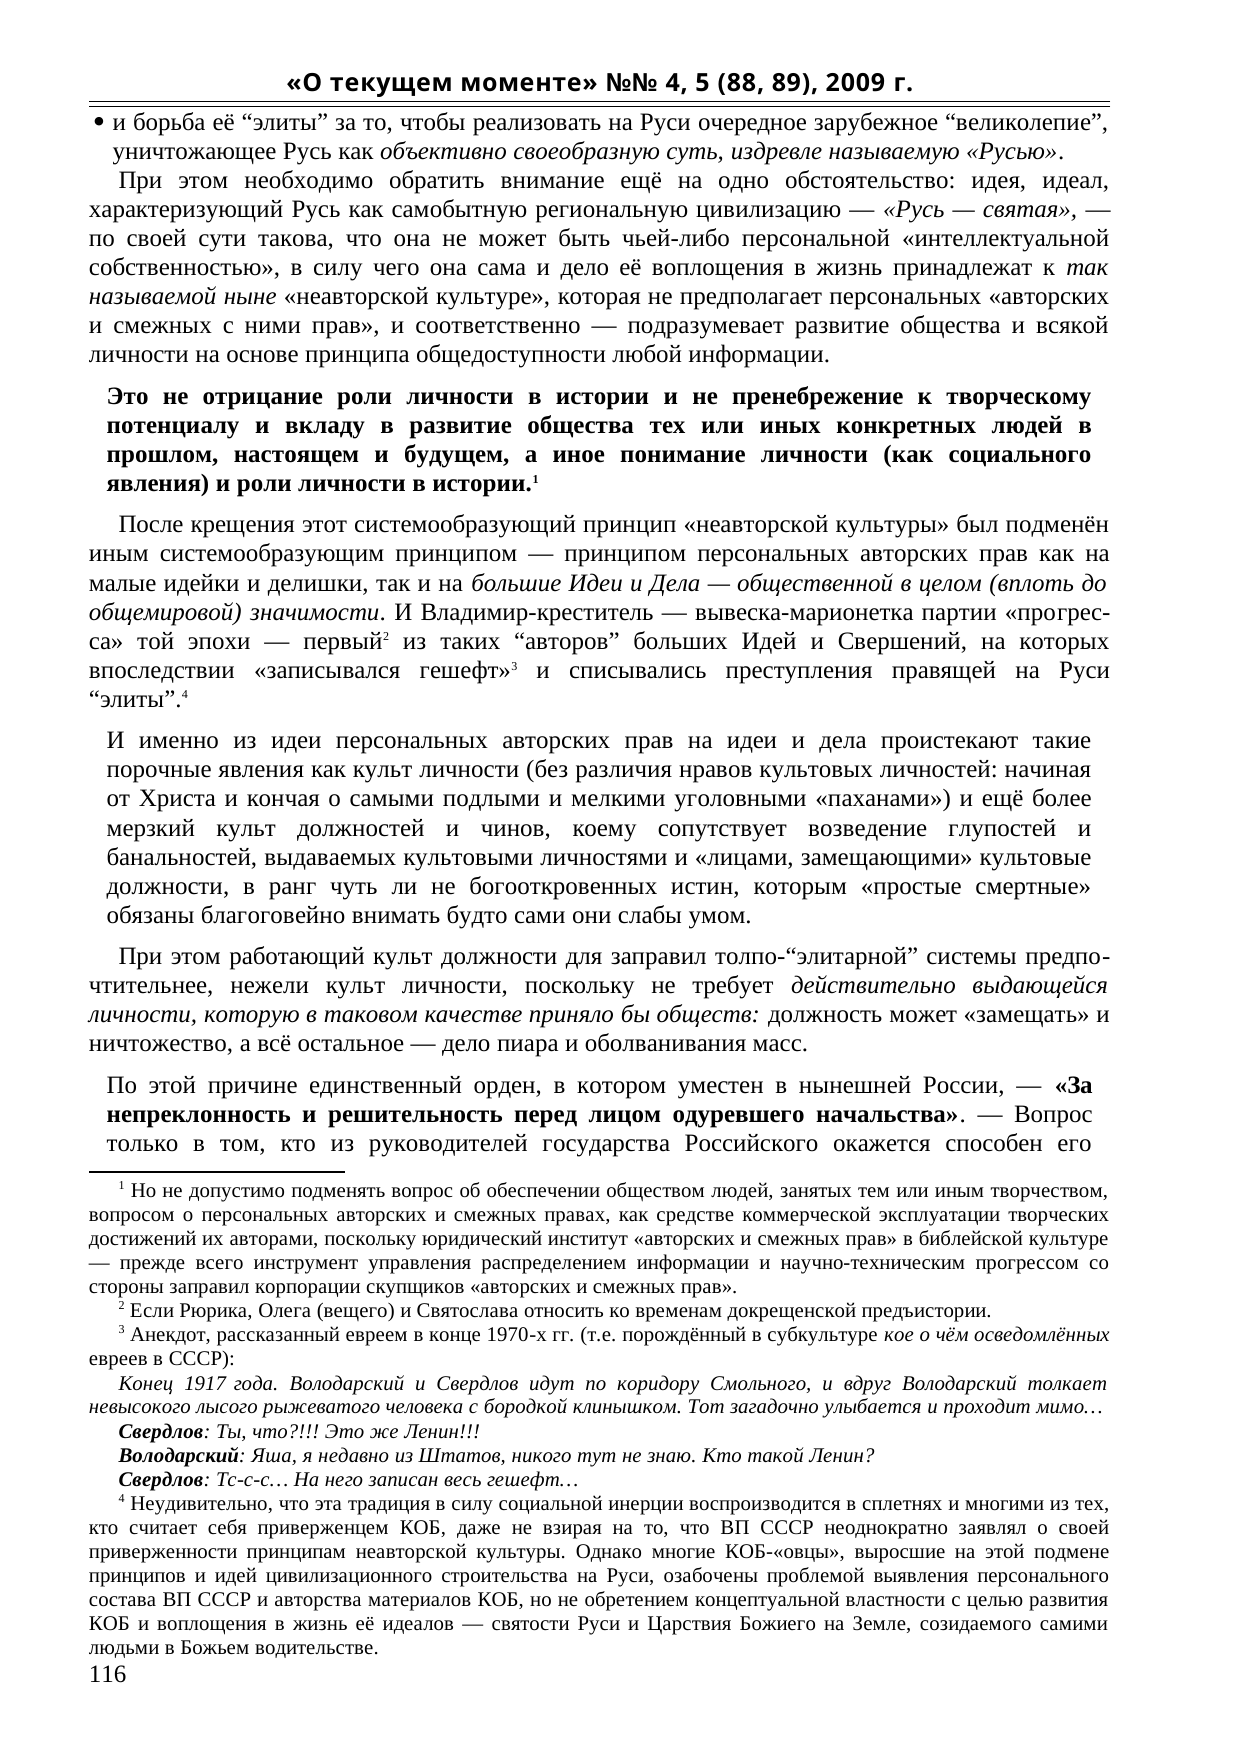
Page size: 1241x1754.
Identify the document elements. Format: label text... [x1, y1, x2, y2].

text И именно из идеи персональных авторских прав на идеи и дела проистекают такие порочные явления как культ личности (без различия нравов культовых личностей: начиная от Христа и кончая о самыми подлыми и мелкими уголовными «паханами») и ещё более мерзкий культ должностей и чинов, коему сопутствует возведение глупостей и банальностей, выдаваемых культовыми личностями и «лицами, замещающими» культовые должности, в ранг чуть ли не богооткровенных истин, которым «простые смертные» обязаны благоговейно внимать будто сами они слабы умом. [106, 725, 1093, 929]
text После крещения этот системообразующий принцип «неавторской культуры» был подменён иным системообразующим принципом — принципом персональных авторских прав как на малые идейки и делишки, так и на большие Идеи и Дела — общественной в целом (вплоть до общемировой) значимости. И Владимир-креститель ― вывеска-марионетка партии «про­грес­са» той эпохи — первый из таких “авторов” больших Идей и Свершений, на которых впоследствии «записывался гешефт» и списывались преступления правящей на Руси “элиты”. [89, 509, 1110, 713]
text Если Рюрика, Олега (вещего) и Святослава относить ко временам докрещенской предъистории. [89, 1298, 1110, 1322]
text Анекдот, рассказанный евреем в конце 1970‑х гг. (т.е. порождённый в субкультуре кое о чём осведомлённых евреев в СССР): [89, 1322, 1110, 1370]
text По этой причине единственный орден, в котором уместен в нынешней России, — «За непреклонность и решительность перед лицом одуревшего начальства». — Вопрос только в том, кто из руководителей государства Российского окажется способен его [106, 1070, 1093, 1157]
text Но не допустимо подменять вопрос об обеспечении обществом людей, занятых тем или иным творчеством, вопросом о персональных авторских и смежных правах, как средстве коммерческой эксплуатации творческих достижений их авторами, поскольку юридический институт «авторских и смежных прав» в библейской культуре — прежде всего инструмент управления распределением информации и научно-техническим прогрессом со стороны заправил корпорации скупщиков «авторских и смежных прав». [89, 1178, 1110, 1298]
text При этом необходимо обратить внимание ещё на одно обстоятельство: идея, идеал, характеризующий Русь как самобытную региональную цивилизацию — «Русь — святая», — по своей сути такова, что она не может быть чьей-либо персональной «интеллектуальной собственностью», в силу чего она сама и дело её воплощения в жизнь принадлежат к так называемой ныне «неавторской культуре», которая не предполагает персональных «авторских и смежных с ними прав», и соответственно — подразумевает развитие общества и всякой личности на основе принципа общедоступности любой информации. [89, 164, 1110, 368]
text Неудивительно, что эта традиция в силу социальной инерции воспроизводится в сплетнях и многими из тех, кто считает себя приверженцем КОБ, даже не взирая на то, что ВП СССР неоднократно заявлял о своей приверженности принципам неавторской культуры. Однако многие КОБ-«овцы», выросшие на этой подмене принципов и идей цивилизационного строительства на Руси, озабочены проблемой выявления персонального состава ВП СССР и авторства материалов КОБ, но не обретением концептуальной властности с целью развития КОБ и воплощения в жизнь её идеалов — святости Руси и Царствия Божиего на Земле, созидаемого самими людьми в Божьем водительстве. [89, 1491, 1110, 1659]
text Конец 1917 года. Володарский и Свердлов идут по коридору Смольного, и вдруг Володарский толкает невысокого лысого рыжеватого человека с бородкой клинышком. Тот загадочно улыбается и проходит мимо… [89, 1370, 1110, 1418]
text Свердлов: Тс-с-с… На него записан весь гешефт… [89, 1467, 1110, 1491]
list и борьба её “элиты” за то, чтобы реализовать на Руси очередное зарубежное “великолепие”, уничтожающее Русь как объективно своеобразную суть, издревле называемую «Русью». [94, 107, 1110, 164]
text Володарский: Яша, я недавно из Штатов, никого тут не знаю. Кто такой Ленин? [89, 1442, 1110, 1467]
text При этом работающий культ должности для заправил толпо-“элитарной” системы предпо­чти­тельнее, нежели культ личности, поскольку не требует действительно выдающейся личности, которую в таковом качестве приняло бы обществ: должность может «замещать» и ничтожество, а всё остальное — дело пиара и оболванивания масс. [89, 941, 1110, 1057]
text Это не отрицание роли личности в истории и не пренебрежение к творческому потенциалу и вкладу в развитие общества тех или иных конкретных людей в прошлом, настоящем и будущем, а иное понимание личности (как социального явления) и роли личности в истории. [106, 381, 1093, 497]
text Свердлов: Ты, что?!!! Это же Ленин!!! [89, 1418, 1110, 1442]
